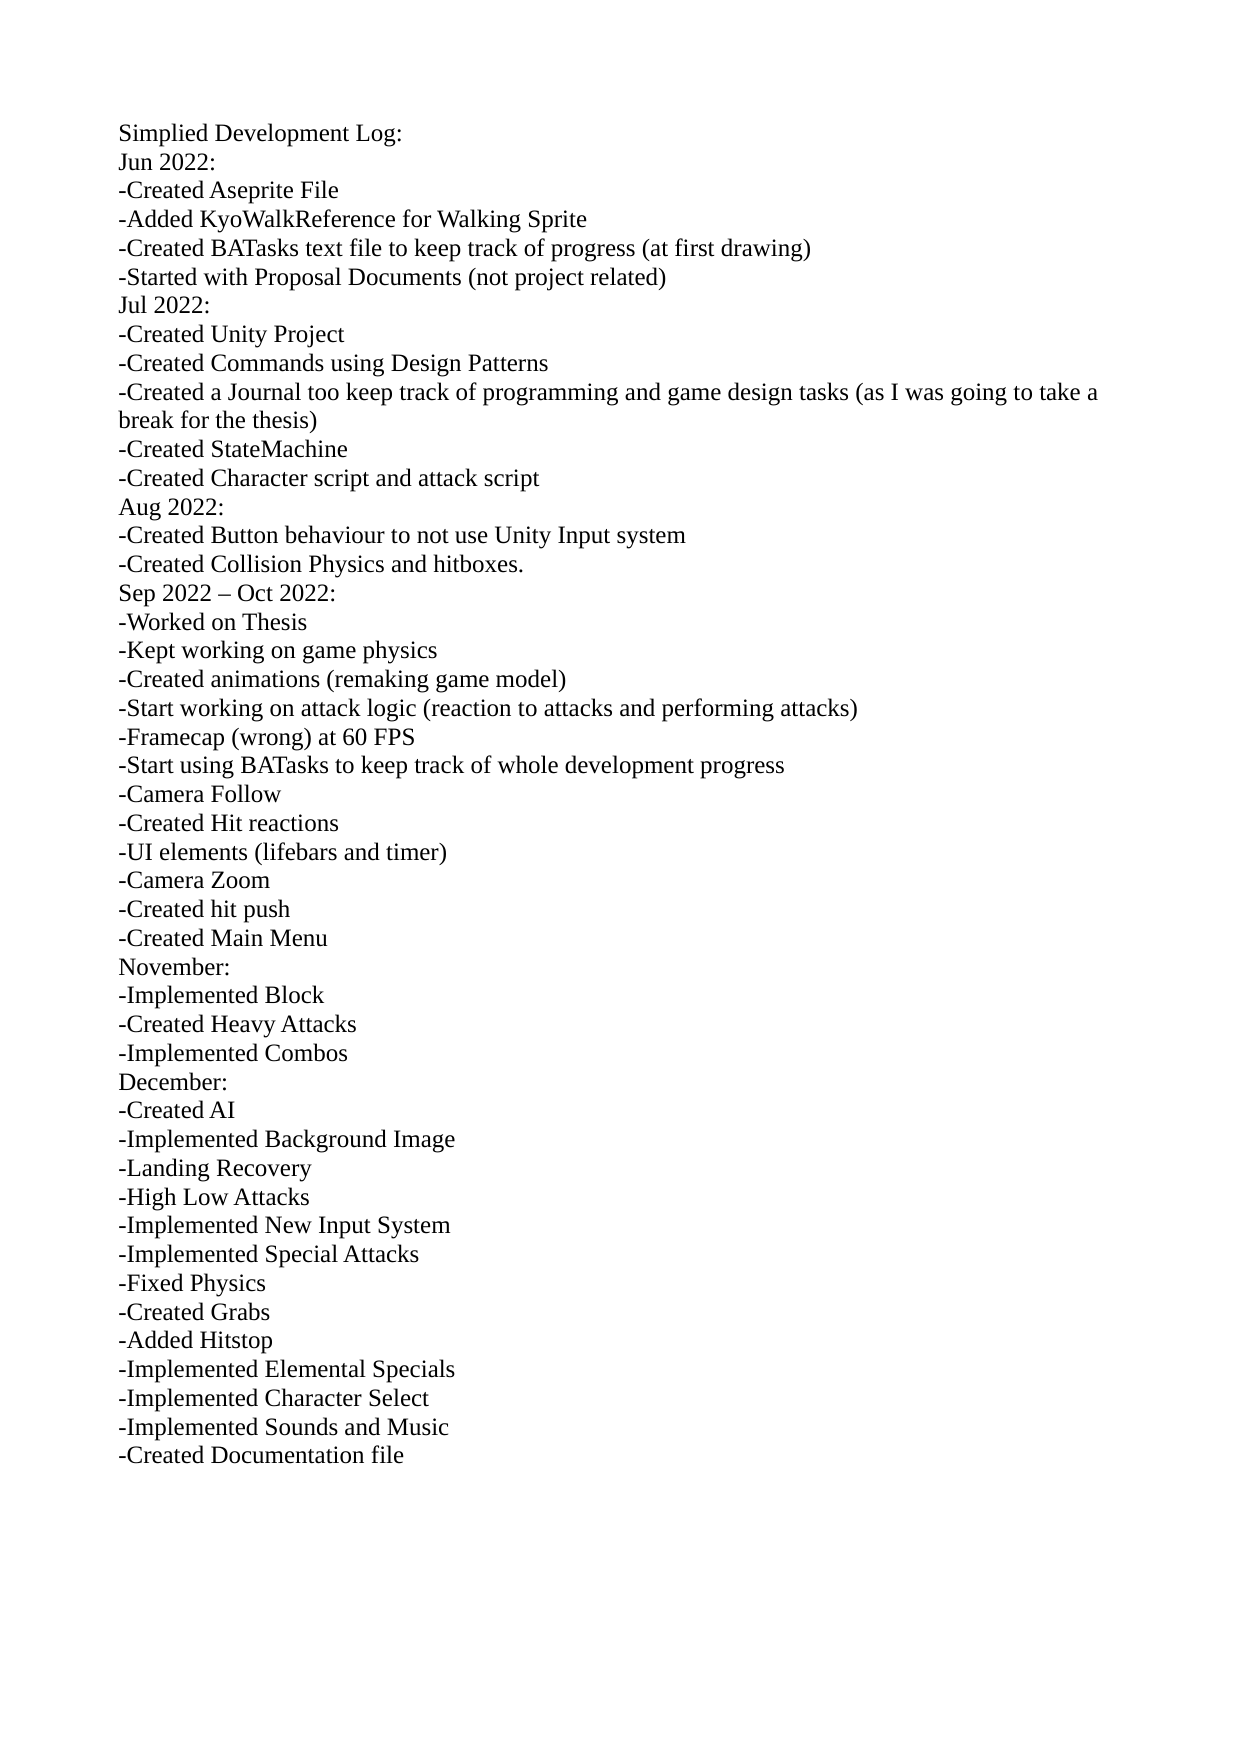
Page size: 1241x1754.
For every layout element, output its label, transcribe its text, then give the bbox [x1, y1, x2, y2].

text Simplied Development Log: [118, 118, 1122, 147]
text -Created Grabs [118, 1297, 1122, 1326]
text -Implemented Character Select [118, 1383, 1122, 1412]
text -Implemented Sounds and Music [118, 1412, 1122, 1441]
text -Camera Follow [118, 779, 1122, 808]
text -Created AI [118, 1096, 1122, 1124]
text -Implemented Combos [118, 1038, 1122, 1067]
text -Created Commands using Design Patterns [118, 348, 1122, 377]
text -Created Character script and attack script [118, 463, 1122, 492]
text -Implemented Block [118, 981, 1122, 1009]
text -Created Main Menu [118, 923, 1122, 952]
text -Start using BATasks to keep track of whole development progress [118, 751, 1122, 779]
text -Created Unity Project [118, 319, 1122, 348]
text Jul 2022: [118, 291, 1122, 319]
text -Framecap (wrong) at 60 FPS [118, 722, 1122, 751]
text -Landing Recovery [118, 1153, 1122, 1182]
text -Start working on attack logic (reaction to attacks and performing attacks) [118, 693, 1122, 722]
text November: [118, 952, 1122, 981]
text Aug 2022: [118, 492, 1122, 521]
text -Added Hitstop [118, 1326, 1122, 1354]
text -Camera Zoom [118, 866, 1122, 894]
text -Created Aseprite File [118, 176, 1122, 204]
text -UI elements (lifebars and timer) [118, 837, 1122, 866]
text -Created BATasks text file to keep track of progress (at first drawing) [118, 233, 1122, 262]
text -Created a Journal too keep track of programming and game design tasks (as I was going to take a break for the thesis) [118, 377, 1122, 434]
text -Created StateMachine [118, 434, 1122, 463]
text -Created hit push [118, 894, 1122, 923]
text -Created Collision Physics and hitboxes. [118, 549, 1122, 578]
text Sep 2022 – Oct 2022: [118, 578, 1122, 607]
text -Added KyoWalkReference for Walking Sprite [118, 204, 1122, 233]
text -Created animations (remaking game model) [118, 664, 1122, 693]
text -Started with Proposal Documents (not project related) [118, 262, 1122, 291]
text December: [118, 1067, 1122, 1096]
text -Implemented Background Image [118, 1124, 1122, 1153]
text Jun 2022: [118, 147, 1122, 176]
text -Created Button behaviour to not use Unity Input system [118, 521, 1122, 549]
text -Implemented Special Attacks [118, 1239, 1122, 1268]
text -Created Heavy Attacks [118, 1009, 1122, 1038]
text -Created Hit reactions [118, 808, 1122, 837]
text -Fixed Physics [118, 1268, 1122, 1297]
text -Kept working on game physics [118, 636, 1122, 664]
text -Created Documentation file [118, 1441, 1122, 1469]
text -Implemented New Input System [118, 1211, 1122, 1239]
text -High Low Attacks [118, 1182, 1122, 1211]
text -Implemented Elemental Specials [118, 1354, 1122, 1383]
text -Worked on Thesis [118, 607, 1122, 636]
